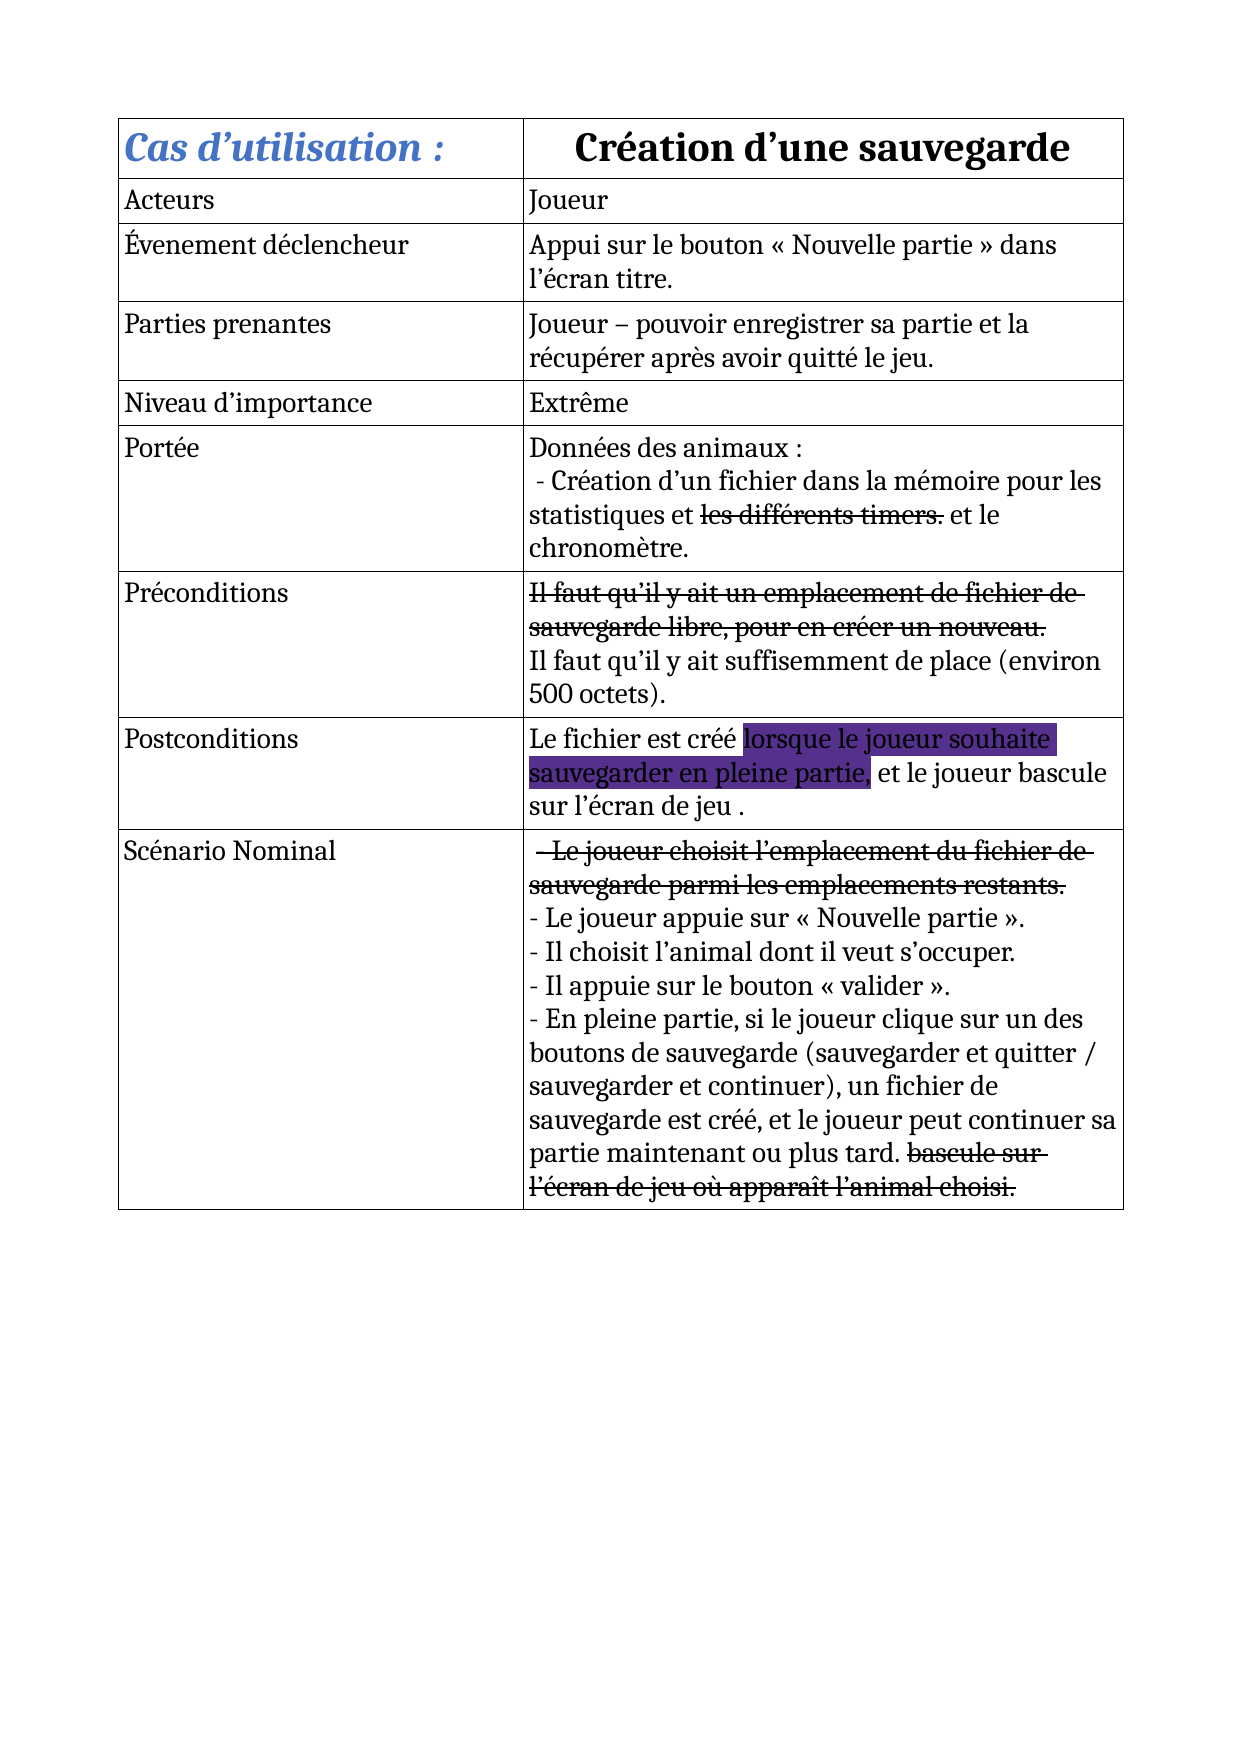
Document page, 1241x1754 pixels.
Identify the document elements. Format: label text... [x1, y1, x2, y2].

table_cell Joueur – pouvoir enregistrer sa partie et la récupérer après avoir quitté le jeu. [524, 302, 1123, 380]
table_cell Joueur [524, 179, 1123, 223]
table_cell Le fichier est créé lorsque le joueur souhaite sauvegarder en pleine partie, et le joueur bascule sur l’écran de jeu . [524, 718, 1123, 829]
table_cell Portée [119, 426, 523, 571]
table_header Création d’une sauvegarde [524, 119, 1123, 178]
table_cell Scénario Nominal [119, 830, 523, 1209]
table_cell Extrême [524, 381, 1123, 425]
table_cell Données des animaux : - Création d’un fichier dans la mémoire pour les statistiques et les différents timers. et le chronomètre. [524, 426, 1123, 571]
table_cell Parties prenantes [119, 302, 523, 380]
table_cell Préconditions [119, 572, 523, 717]
table_cell Appui sur le bouton « Nouvelle partie » dans l’écran titre. [524, 224, 1123, 301]
table_cell Niveau d’importance [119, 381, 523, 425]
table_cell Postconditions [119, 718, 523, 829]
table_cell - Le joueur choisit l’emplacement du fichier de sauvegarde parmi les emplacements restants. - Le joueur appuie sur « Nouvelle partie ». - Il choisit l’animal dont il veut s’occuper. - Il appuie sur le bouton « valider ». - En pleine partie, si le joueur clique sur un des boutons de sauvegarde (sauvegarder et quitter / sauvegarder et continuer), un fichier de sauvegarde est créé, et le joueur peut continuer sa partie maintenant ou plus tard. bascule sur l’écran de jeu où apparaît l’animal choisi. [524, 830, 1123, 1209]
table_cell Évenement déclencheur [119, 224, 523, 301]
table_cell Acteurs [119, 179, 523, 223]
table_cell Il faut qu’il y ait un emplacement de fichier de sauvegarde libre, pour en créer un nouveau. Il faut qu’il y ait suffisemment de place (environ 500 octets). [524, 572, 1123, 717]
table_header Cas d’utilisation : [119, 119, 523, 178]
